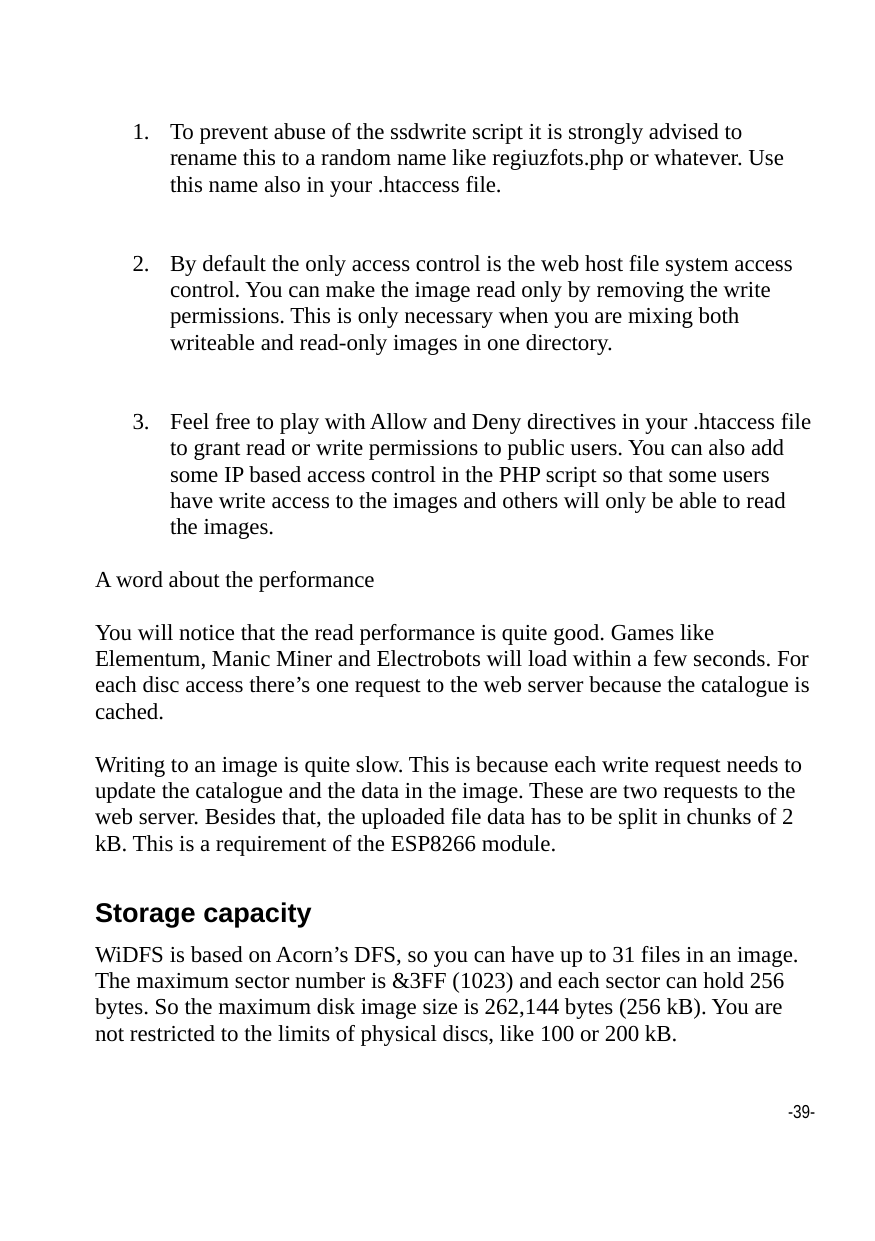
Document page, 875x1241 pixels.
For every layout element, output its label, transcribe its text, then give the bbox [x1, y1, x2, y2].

list By default the only access control is the web host file system access control. You can make the image read only by removing the write permissions. This is only necessary when you are mixing both writeable and read-only images in one directory. [132, 250, 815, 408]
text Writing to an image is quite slow. This is because each write request needs to update the catalogue and the data in the image. These are two requests to the web server. Besides that, the uploaded file data has to be split in chunks of 2 kB. This is a requirement of the ESP8266 module. [95, 751, 815, 856]
list To prevent abuse of the ssdwrite script it is strongly advised to rename this to a random name like regiuzfots.php or whatever. Use this name also in your .htaccess file. [132, 118, 815, 250]
text A word about the performance [95, 566, 815, 592]
list Feel free to play with Allow and Deny directives in your .htaccess file to grant read or write permissions to public users. You can also add some IP based access control in the PHP script so that some users have write access to the images and others will only be able to read the images. [132, 408, 815, 540]
text WiDFS is based on Acorn’s DFS, so you can have up to 31 files in an image. The maximum sector number is &3FF (1023) and each sector can hold 256 bytes. So the maximum disk image size is 262,144 bytes (256 kB). You are not restricted to the limits of physical discs, like 100 or 200 kB. [95, 941, 815, 1046]
subtitle Storage capacity [95, 897, 815, 928]
text You will notice that the read performance is quite good. Games like Elementum, Manic Miner and Electrobots will load within a few seconds. For each disc access there’s one request to the web server because the catalogue is cached. [95, 619, 815, 724]
